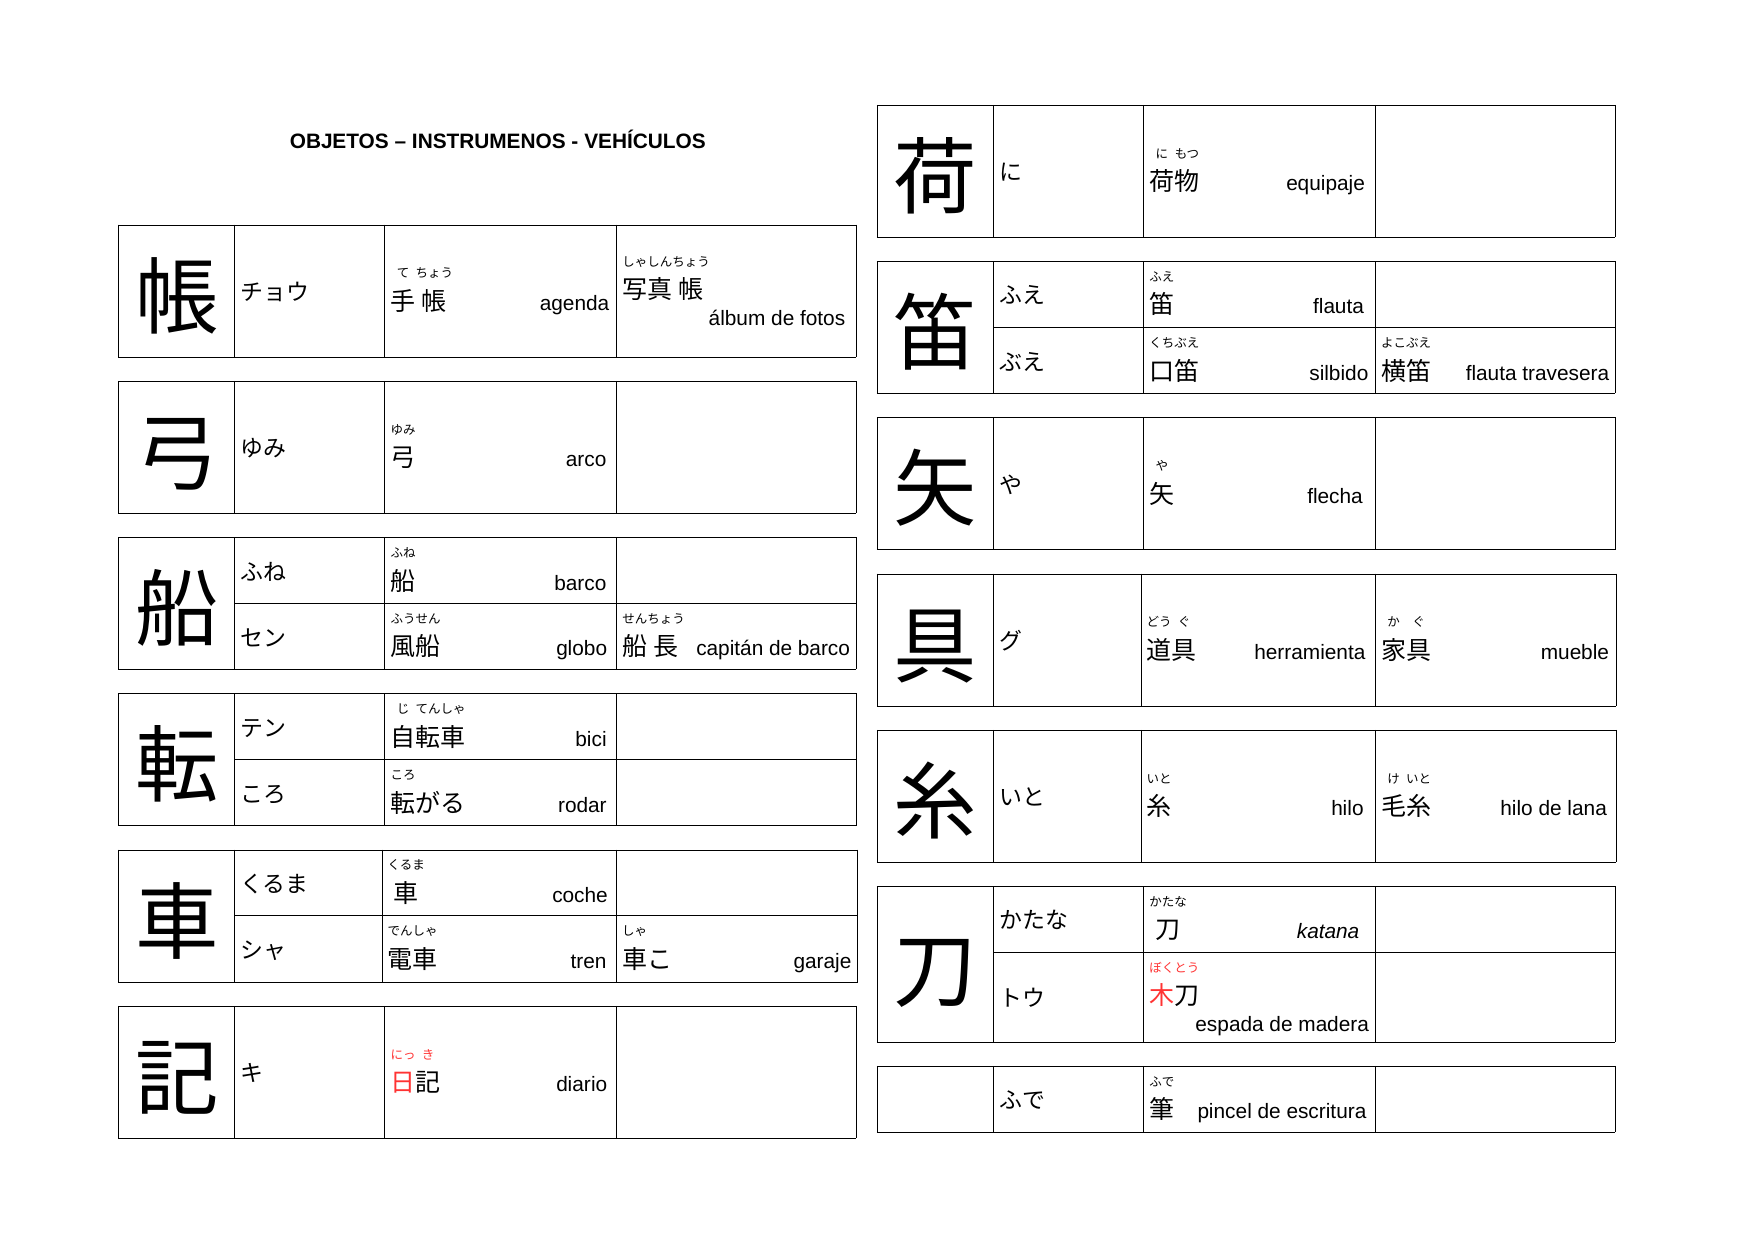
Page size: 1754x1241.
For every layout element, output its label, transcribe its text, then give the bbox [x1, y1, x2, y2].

table_header 帳 [119, 226, 234, 357]
table_cell 転ころがる rodar [385, 760, 616, 825]
table_header 写しゃ真しん帳ちょう álbum de fotos [617, 226, 856, 357]
table_header 記 [119, 1007, 234, 1138]
table_header 矢 [878, 418, 993, 549]
table_header に [994, 106, 1143, 237]
table_cell ぶえ [994, 328, 1143, 393]
table_header [1376, 1067, 1615, 1132]
table_cell 車しゃこ garaje [617, 916, 857, 982]
table_header いと [994, 731, 1141, 862]
table_header 矢や flecha [1144, 418, 1375, 549]
table_cell 船せん長ちょう capitán de barco [617, 604, 856, 669]
table_header [1376, 887, 1615, 952]
table_header [617, 694, 856, 759]
table_header くるま [235, 851, 382, 915]
table_header ふね [235, 538, 384, 603]
table_header かたな [994, 887, 1143, 952]
table_cell セン [235, 604, 384, 669]
table_header 道どう具ぐ herramienta [1142, 575, 1375, 706]
table_cell 木ぼく刀とう espada de madera [1144, 953, 1375, 1042]
table_header キ [235, 1007, 384, 1138]
table_header [1376, 262, 1615, 327]
table_header 船ふね barco [385, 538, 616, 603]
table_header 筆ふで pincel de escritura [1144, 1067, 1375, 1132]
table_cell [617, 760, 856, 825]
table_header チョウ [235, 226, 384, 357]
table_cell [1376, 953, 1615, 1042]
table_header や [994, 418, 1143, 549]
table_header 日にっ記き diario [385, 1007, 616, 1138]
table_header [617, 538, 856, 603]
table_header テン [235, 694, 384, 759]
table_cell トウ [994, 953, 1143, 1042]
table_header 弓ゆみ arco [385, 382, 616, 513]
table_header 糸いと hilo [1142, 731, 1375, 862]
table_header 家か具ぐ mueble [1376, 575, 1616, 706]
table_header 転 [119, 694, 234, 825]
table_cell シャ [235, 916, 382, 982]
table_header [1376, 106, 1615, 237]
table_header 毛け糸いと hilo de lana [1376, 731, 1616, 862]
table_header [617, 851, 857, 915]
table_header 自じ転てん車しゃ bici [385, 694, 616, 759]
table_cell 電でん車しゃ tren [383, 916, 616, 982]
table_header [617, 382, 856, 513]
table_header 手て帳ちょう agenda [385, 226, 616, 357]
table_header 弓 [119, 382, 234, 513]
table_header 荷に物もつ equipaje [1144, 106, 1375, 237]
table_cell 風ふう船せん globo [385, 604, 616, 669]
table_header ふえ [994, 262, 1143, 327]
text OBJETOS – INSTRUMENOS - VEHÍCULOS [118, 129, 877, 153]
table_header グ [994, 575, 1141, 706]
table_header 笛ふえ flauta [1144, 262, 1375, 327]
table_header [1376, 418, 1615, 549]
table_header 刀かたな katana [1144, 887, 1375, 952]
table_header 糸 [878, 731, 993, 862]
table_header 笛 [878, 262, 993, 393]
table_header 刀 [878, 887, 993, 1042]
table_header [617, 1007, 856, 1138]
table_header ふで [994, 1067, 1143, 1132]
table_cell ころ [235, 760, 384, 825]
table_header 荷 [878, 106, 993, 237]
table_header 車 [119, 851, 234, 982]
table_header 船 [119, 538, 234, 669]
table_cell 口くち笛ぶえ silbido [1144, 328, 1375, 393]
table_header 具 [878, 575, 993, 706]
table_cell 横よこ笛ぶえ flauta travesera [1376, 328, 1615, 393]
table_header 車くるま coche [383, 851, 616, 915]
table_header [878, 1067, 993, 1132]
table_header ゆみ [235, 382, 384, 513]
